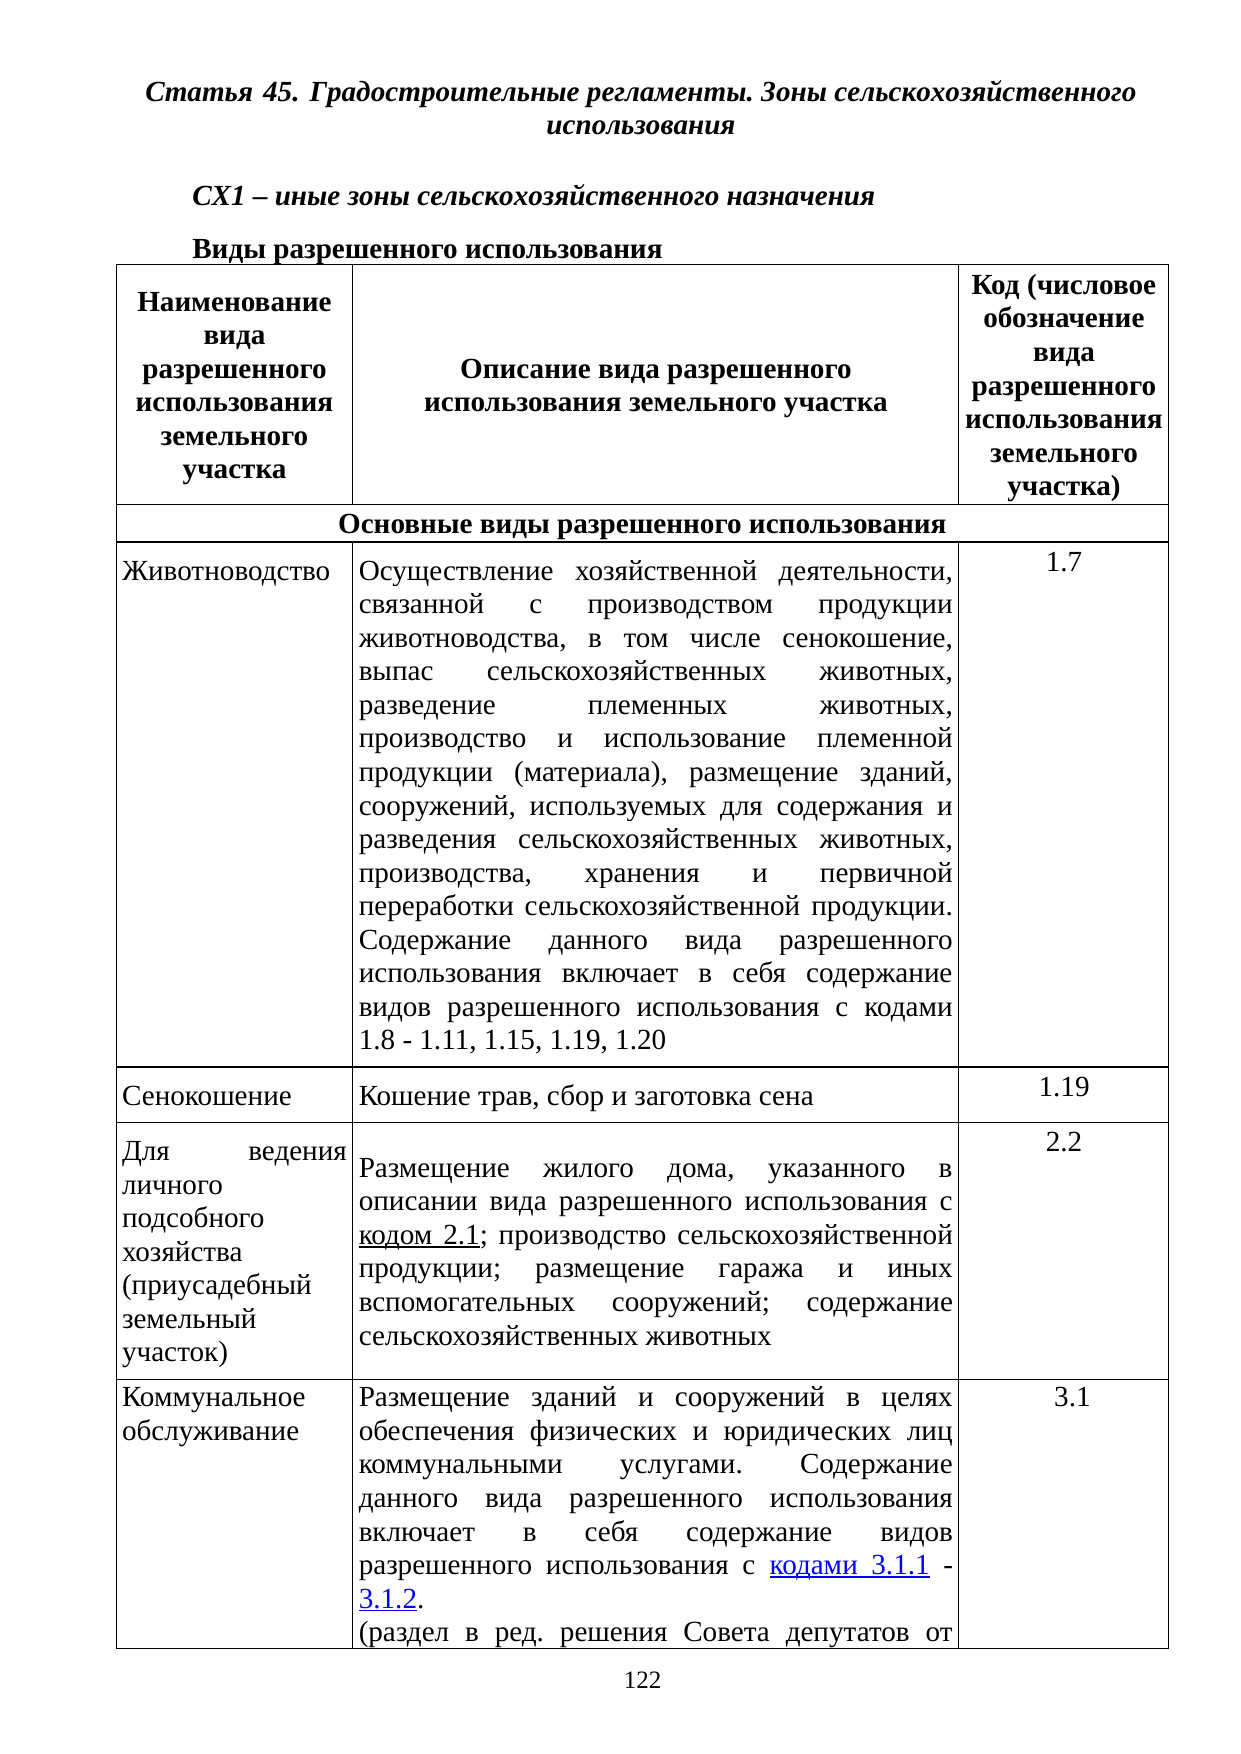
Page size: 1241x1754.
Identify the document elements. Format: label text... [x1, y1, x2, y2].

table_cell Сенокошение [117, 1068, 352, 1122]
table_cell Размещение зданий и сооружений в целях обеспечения физических и юридических лиц коммунальными услугами. Содержание данного вида разрешенного использования включает в себя содержание видов разрешенного использования с кодами 3.1.1 - 3.1.2. (раздел в ред. решения Совета депутатов от [353, 1380, 958, 1648]
table_cell Осуществление хозяйственной деятельности, связанной с производством продукции животноводства, в том числе сенокошение, выпас сельскохозяйственных животных, разведение племенных животных, производство и использование племенной продукции (материала), размещение зданий, сооружений, используемых для содержания и разведения сельскохозяйственных животных, производства, хранения и первичной переработки сельскохозяйственной продукции. Содержание данного вида разрешенного использования включает в себя содержание видов разрешенного использования с кодами 1.8 - 1.11, 1.15, 1.19, 1.20 [353, 543, 958, 1066]
table_cell 1.19 [959, 1068, 1168, 1122]
table_header Наименование вида разрешенного использования земельного участка [117, 265, 352, 503]
table_header Описание вида разрешенного использования земельного участка [353, 265, 958, 503]
table_cell 3.1 [959, 1380, 1168, 1648]
text Виды разрешенного использования [118, 231, 1166, 264]
table_cell Кошение трав, сбор и заготовка сена [353, 1068, 958, 1122]
subtitle Статья 45. Градостроительные регламенты. Зоны сельскохозяйственного использования [118, 74, 1166, 141]
subtitle СХ1 – иные зоны сельскохозяйственного назначения [118, 178, 1166, 212]
table_cell 1.7 [959, 543, 1168, 1066]
table_cell Коммунальное обслуживание [117, 1380, 352, 1648]
table_cell Основные виды разрешенного использования [117, 505, 1168, 541]
table_cell Животноводство [117, 543, 352, 1066]
table_header Код (числовое обозначение вида разрешенного использования земельного участка) [959, 265, 1168, 503]
table_cell Для ведения личного подсобного хозяйства (приусадебный земельный участок) [117, 1123, 352, 1378]
table_cell Размещение жилого дома, указанного в описании вида разрешенного использования с кодом 2.1; производство сельскохозяйственной продукции; размещение гаража и иных вспомогательных сооружений; содержание сельскохозяйственных животных [353, 1123, 958, 1378]
table_cell 2.2 [959, 1123, 1168, 1378]
